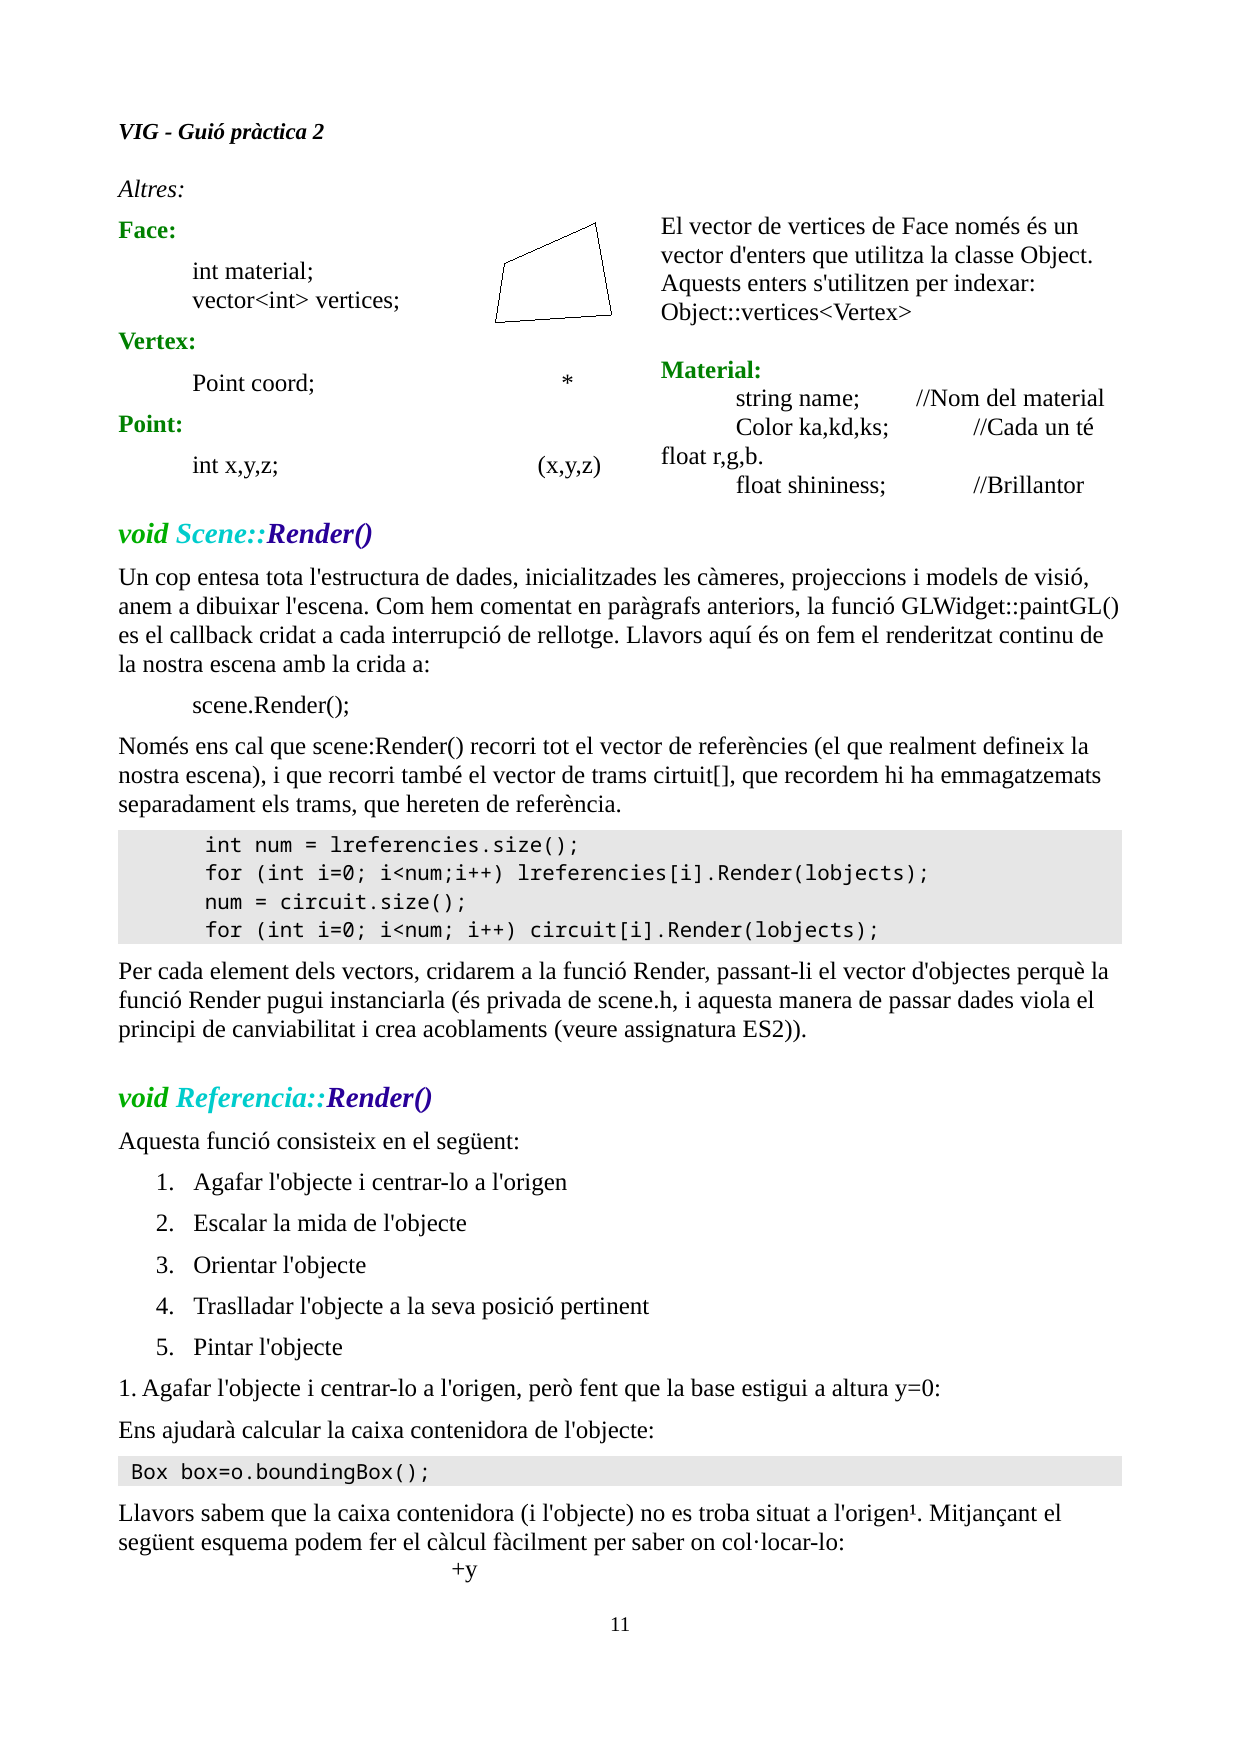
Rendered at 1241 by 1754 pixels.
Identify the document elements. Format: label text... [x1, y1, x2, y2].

list Agafar l'objecte i centrar-lo a l'origen [156, 1167, 1122, 1196]
text int x,y,z; (x,y,z) [118, 450, 1122, 479]
text Llavors sabem que la caixa contenidora (i l'objecte) no es troba situat a l'origen¹. Mitjançant el següent esquema podem fer el càlcul fàcilment per saber on col·locar-lo: [118, 1498, 1122, 1556]
text 1. Agafar l'objecte i centrar-lo a l'origen, però fent que la base estigui a altura y=0: [118, 1373, 1122, 1402]
text Només ens cal que scene:Render() recorri tot el vector de referències (el que realment defineix la nostra escena), i que recorri també el vector de trams cirtuit[], que recordem hi ha emmagatzemats separadament els trams, que hereten de referència. [118, 731, 1122, 817]
text scene.Render(); [118, 690, 1122, 719]
text Per cada element dels vectors, cridarem a la funció Render, passant-li el vector d'objectes perquè la funció Render pugui instanciarla (és privada de scene.h, i aquesta manera de passar dades viola el principi de canviabilitat i crea acoblaments (veure assignatura ES2)). [118, 956, 1122, 1042]
subtitle void Referencia::Render() [118, 1080, 1122, 1113]
text Point: [118, 409, 1122, 438]
list Escalar la mida de l'objecte [156, 1208, 1122, 1237]
list Traslladar l'objecte a la seva posició pertinent [156, 1291, 1122, 1320]
text Altres: [118, 174, 1122, 203]
list Orientar l'objecte [156, 1250, 1122, 1278]
text Vertex: [118, 326, 1122, 355]
text Aquesta funció consisteix en el següent: [118, 1126, 1122, 1155]
text Box box=o.boundingBox(); [118, 1456, 1122, 1486]
text int material; vector<int> vertices; [118, 256, 1122, 314]
subtitle void Scene::Render() [118, 516, 1122, 550]
text Face: [118, 215, 1122, 244]
text int num = lreferencies.size(); for (int i=0; i<num;i++) lreferencies[i].Render(lobjects); num = circuit.size(); for (int i=0; i<num; i++) circuit[i].Render(lobjects); [118, 830, 1122, 944]
text Point coord; * [118, 368, 1122, 396]
list Pintar l'objecte [156, 1332, 1122, 1361]
text Ens ajudarà calcular la caixa contenidora de l'objecte: [118, 1415, 1122, 1443]
text Un cop entesa tota l'estructura de dades, inicialitzades les càmeres, projeccions i models de visió, anem a dibuixar l'escena. Com hem comentat en paràgrafs anteriors, la funció GLWidget::paintGL() es el callback cridat a cada interrupció de rellotge. Llavors aquí és on fem el renderitzat continu de la nostra escena amb la crida a: [118, 562, 1122, 677]
